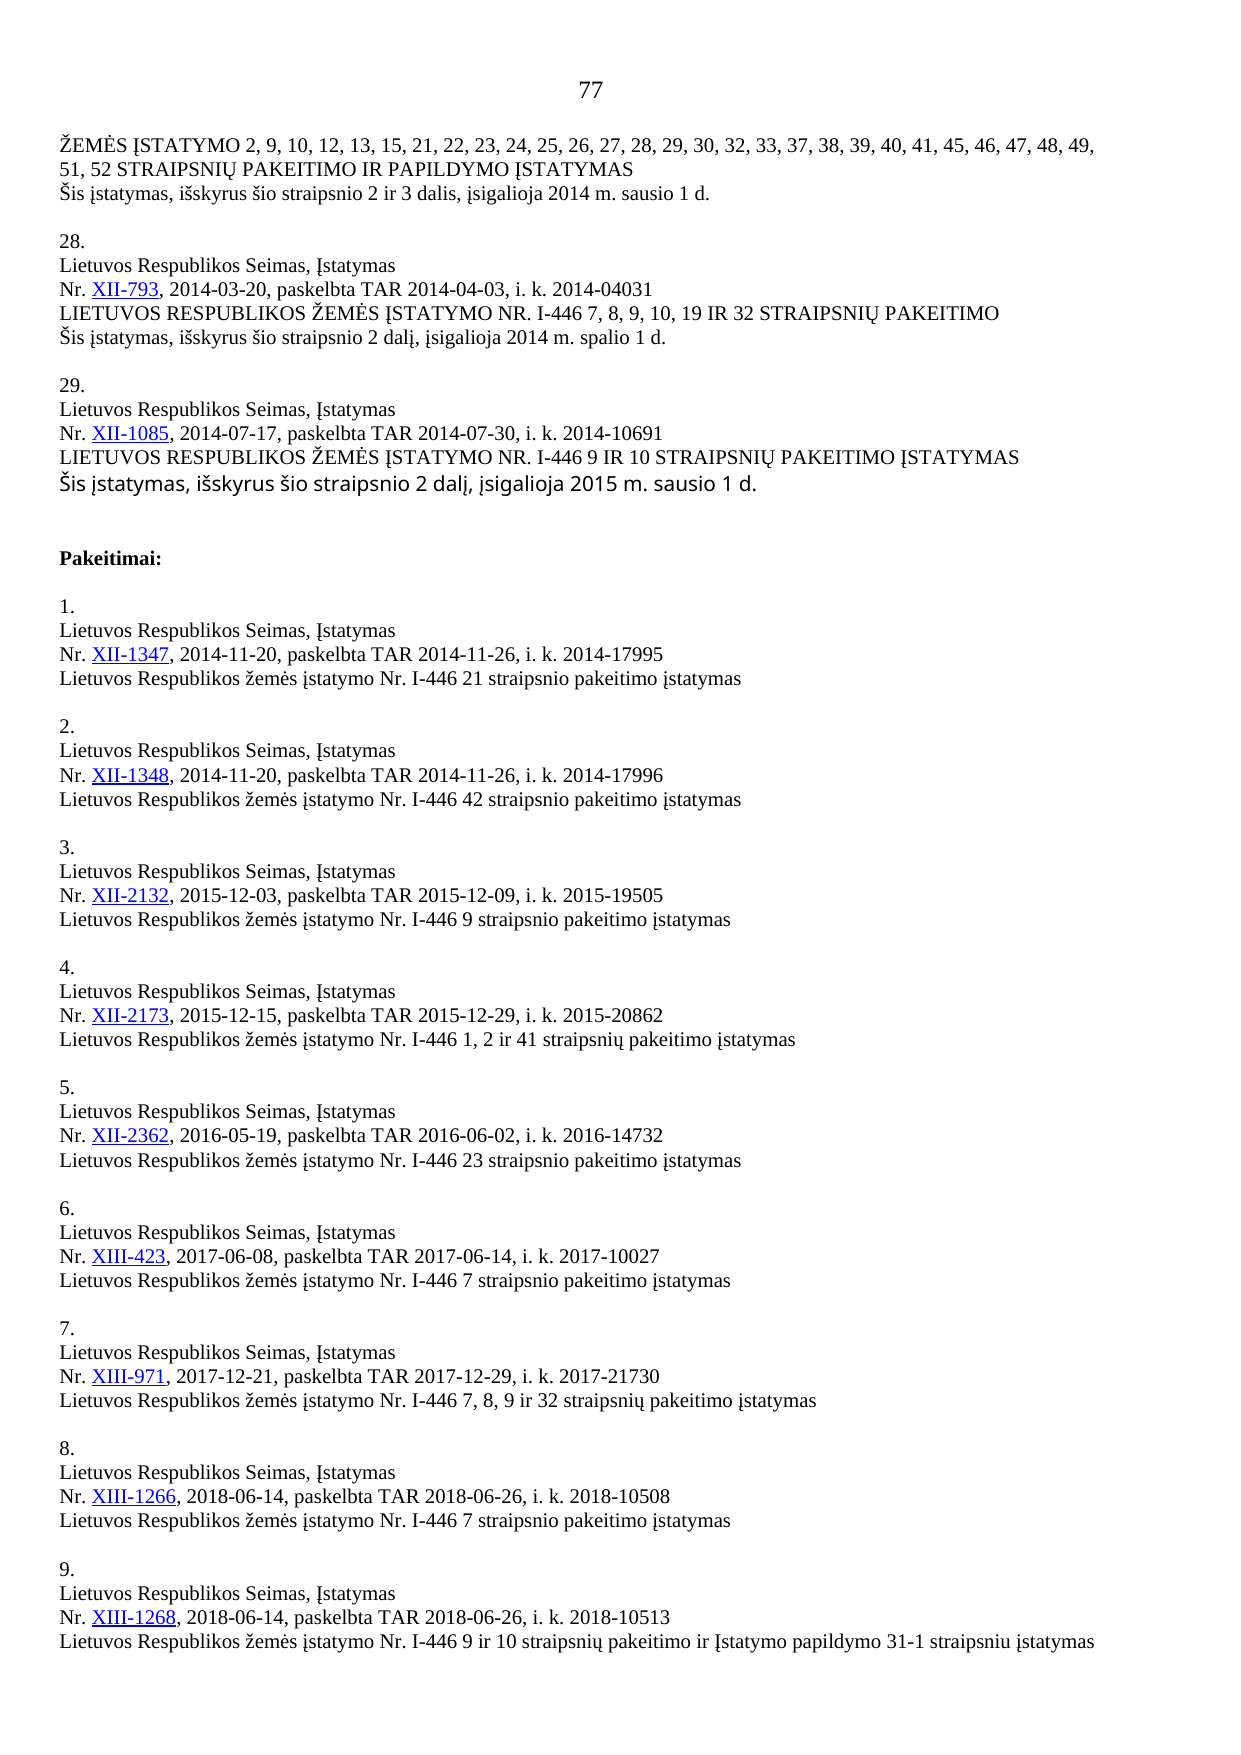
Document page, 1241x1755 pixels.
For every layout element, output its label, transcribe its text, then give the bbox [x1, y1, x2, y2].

text Lietuvos Respublikos Seimas, Įstatymas [59, 397, 1122, 421]
text Nr. XII-2132, 2015-12-03, paskelbta TAR 2015-12-09, i. k. 2015-19505 [59, 883, 1122, 907]
text Lietuvos Respublikos Seimas, Įstatymas [59, 738, 1122, 762]
text Nr. XII-793, 2014-03-20, paskelbta TAR 2014-04-03, i. k. 2014-04031 [59, 277, 1122, 301]
text Lietuvos Respublikos Seimas, Įstatymas [59, 618, 1122, 642]
text Nr. XIII-971, 2017-12-21, paskelbta TAR 2017-12-29, i. k. 2017-21730 [59, 1364, 1122, 1388]
text Lietuvos Respublikos Seimas, Įstatymas [59, 1581, 1122, 1605]
text Nr. XII-1348, 2014-11-20, paskelbta TAR 2014-11-26, i. k. 2014-17996 [59, 762, 1122, 787]
text Nr. XII-1085, 2014-07-17, paskelbta TAR 2014-07-30, i. k. 2014-10691 [59, 421, 1122, 445]
text 1. [59, 594, 1122, 618]
text Lietuvos Respublikos žemės įstatymo Nr. I-446 7, 8, 9 ir 32 straipsnių pakeitimo įstatymas [59, 1388, 1122, 1412]
text Šis įstatymas, išskyrus šio straipsnio 2 ir 3 dalis, įsigalioja 2014 m. sausio 1 d. [59, 181, 1122, 205]
text 4. [59, 955, 1122, 979]
text 6. [59, 1196, 1122, 1220]
text 28. [59, 229, 1122, 253]
text Nr. XIII-1266, 2018-06-14, paskelbta TAR 2018-06-26, i. k. 2018-10508 [59, 1484, 1122, 1508]
text LIETUVOS RESPUBLIKOS ŽEMĖS ĮSTATYMO NR. I-446 9 IR 10 STRAIPSNIŲ PAKEITIMO ĮSTATYMAS [59, 445, 1122, 469]
text Lietuvos Respublikos žemės įstatymo Nr. I-446 9 ir 10 straipsnių pakeitimo ir Įstatymo papildymo 31-1 straipsniu įstatymas [59, 1629, 1122, 1653]
text 8. [59, 1436, 1122, 1460]
text 2. [59, 714, 1122, 738]
text Lietuvos Respublikos Seimas, Įstatymas [59, 253, 1122, 277]
text Nr. XIII-1268, 2018-06-14, paskelbta TAR 2018-06-26, i. k. 2018-10513 [59, 1605, 1122, 1629]
text ŽEMĖS ĮSTATYMO 2, 9, 10, 12, 13, 15, 21, 22, 23, 24, 25, 26, 27, 28, 29, 30, 32, 33, 37, 38, 39, 40, 41, 45, 46, 47, 48, 49, 51, 52 STRAIPSNIŲ PAKEITIMO IR PAPILDYMO ĮSTATYMAS [59, 132, 1122, 181]
text 7. [59, 1316, 1122, 1340]
text Šis įstatymas, išskyrus šio straipsnio 2 dalį, įsigalioja 2015 m. sausio 1 d. [59, 469, 1122, 498]
text Nr. XII-2173, 2015-12-15, paskelbta TAR 2015-12-29, i. k. 2015-20862 [59, 1003, 1122, 1027]
text 9. [59, 1557, 1122, 1581]
text Lietuvos Respublikos žemės įstatymo Nr. I-446 21 straipsnio pakeitimo įstatymas [59, 666, 1122, 690]
text 3. [59, 835, 1122, 859]
text Lietuvos Respublikos Seimas, Įstatymas [59, 1220, 1122, 1244]
text Lietuvos Respublikos Seimas, Įstatymas [59, 1099, 1122, 1123]
text Lietuvos Respublikos žemės įstatymo Nr. I-446 7 straipsnio pakeitimo įstatymas [59, 1268, 1122, 1292]
text Lietuvos Respublikos Seimas, Įstatymas [59, 979, 1122, 1003]
text Lietuvos Respublikos žemės įstatymo Nr. I-446 1, 2 ir 41 straipsnių pakeitimo įstatymas [59, 1027, 1122, 1051]
text Lietuvos Respublikos Seimas, Įstatymas [59, 1340, 1122, 1364]
text LIETUVOS RESPUBLIKOS ŽEMĖS ĮSTATYMO NR. I-446 7, 8, 9, 10, 19 IR 32 STRAIPSNIŲ PAKEITIMO [59, 301, 1122, 325]
text Lietuvos Respublikos žemės įstatymo Nr. I-446 9 straipsnio pakeitimo įstatymas [59, 907, 1122, 931]
text Lietuvos Respublikos Seimas, Įstatymas [59, 859, 1122, 883]
text Lietuvos Respublikos žemės įstatymo Nr. I-446 7 straipsnio pakeitimo įstatymas [59, 1508, 1122, 1532]
text 5. [59, 1075, 1122, 1099]
text Nr. XIII-423, 2017-06-08, paskelbta TAR 2017-06-14, i. k. 2017-10027 [59, 1244, 1122, 1268]
text Lietuvos Respublikos Seimas, Įstatymas [59, 1460, 1122, 1484]
text Šis įstatymas, išskyrus šio straipsnio 2 dalį, įsigalioja 2014 m. spalio 1 d. [59, 325, 1122, 349]
text Pakeitimai: [59, 546, 1122, 570]
text 29. [59, 373, 1122, 397]
text Lietuvos Respublikos žemės įstatymo Nr. I-446 23 straipsnio pakeitimo įstatymas [59, 1147, 1122, 1172]
text Nr. XII-1347, 2014-11-20, paskelbta TAR 2014-11-26, i. k. 2014-17995 [59, 642, 1122, 666]
text Lietuvos Respublikos žemės įstatymo Nr. I-446 42 straipsnio pakeitimo įstatymas [59, 787, 1122, 811]
text Nr. XII-2362, 2016-05-19, paskelbta TAR 2016-06-02, i. k. 2016-14732 [59, 1123, 1122, 1147]
